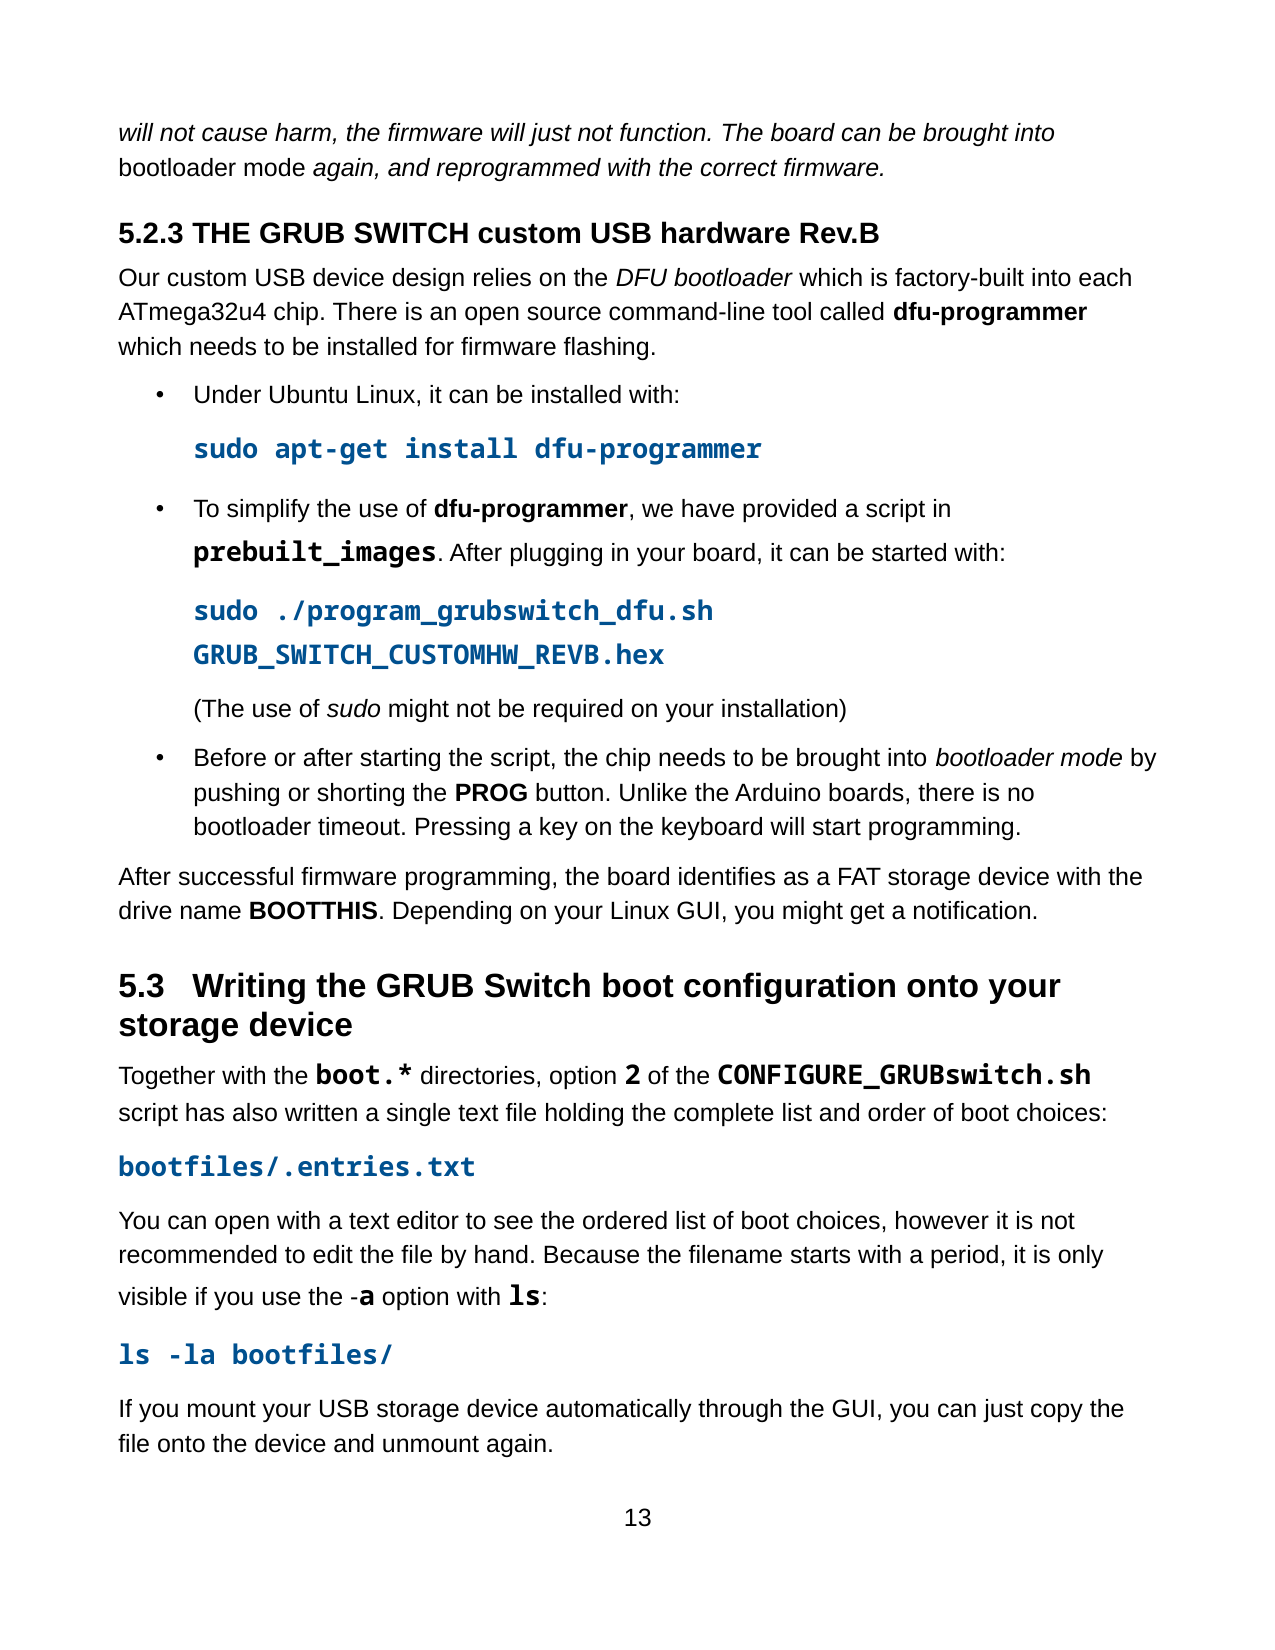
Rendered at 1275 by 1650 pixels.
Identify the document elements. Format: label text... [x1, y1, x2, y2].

text bootfiles/.entries.txt [118, 1147, 1157, 1184]
text Our custom USB device design relies on the DFU bootloader which is factory-built into each ATmega32u4 chip. There is an open source command-line tool called dfu-programmer which needs to be installed for firmware flashing. [118, 262, 1157, 360]
text Together with the boot.* directories, option 2 of the CONFIGURE_GRUBswitch.sh script has also written a single text file holding the complete list and order of boot choices: [118, 1056, 1157, 1127]
list To simplify the use of dfu-programmer, we have provided a script in prebuilt_images. After plugging in your board, it can be started with: [156, 488, 1157, 569]
list Under Ubuntu Linux, it can be installed with: [156, 381, 1157, 409]
list Before or after starting the script, the chip needs to be brought into bootloader mode by pushing or shorting the PROG button. Unlike the Arduino boards, there is no bootloader timeout. Pressing a key on the keyboard will start programming. [156, 743, 1157, 841]
list sudo apt-get install dfu-programmer [156, 430, 1157, 467]
text will not cause harm, the firmware will just not function. The board can be brought into bootloader mode again, and reprogrammed with the correct firmware. [118, 118, 1157, 181]
text After successful firmware programming, the board identifies as a FAT storage device with the drive name BOOTTHIS. Depending on your Linux GUI, you might get a notification. [118, 861, 1157, 925]
text If you mount your USB storage device automatically through the GUI, you can just copy the file onto the device and unmount again. [118, 1394, 1157, 1457]
subtitle Writing the GRUB Switch boot configuration onto your storage device [118, 966, 1157, 1043]
subtitle THE GRUB SWITCH custom USB hardware Rev.B [118, 216, 1157, 250]
list (The use of sudo might not be required on your installation) [156, 694, 1157, 723]
text ls -la bootfiles/ [118, 1335, 1157, 1372]
text You can open with a text editor to see the ordered list of boot choices, however it is not recommended to edit the file by hand. Because the filename starts with a period, it is only visible if you use the -a option with ls: [118, 1206, 1157, 1313]
list sudo ./program_grubswitch_dfu.sh GRUB_SWITCH_CUSTOMHW_REVB.hex [156, 591, 1157, 672]
